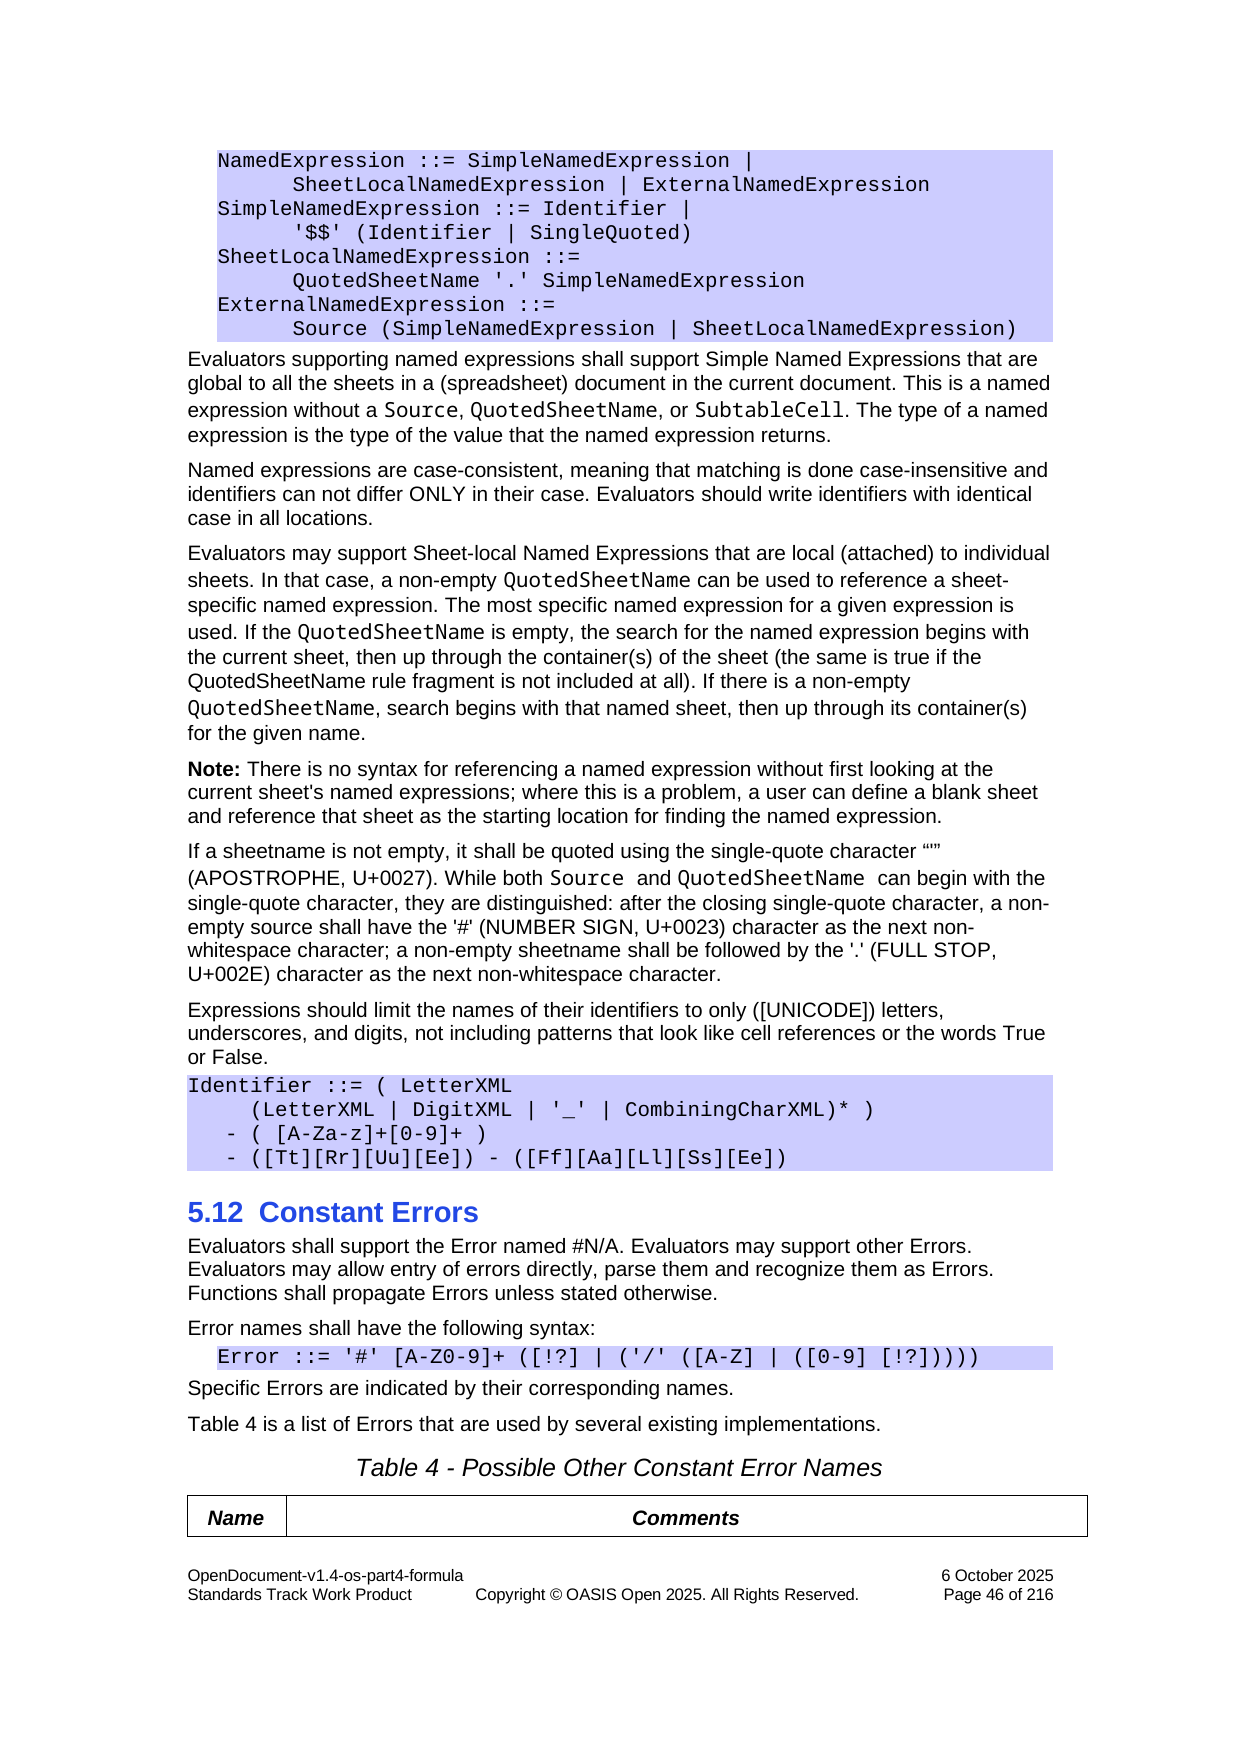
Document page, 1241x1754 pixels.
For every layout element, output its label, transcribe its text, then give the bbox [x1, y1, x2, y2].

text Specific Errors are indicated by their corresponding names. [187, 1376, 1053, 1400]
table_header Comments [287, 1496, 1087, 1536]
list (LetterXML | DigitXML | '_' | CombiningCharXML)* ) [187, 1099, 1053, 1123]
subtitle Constant Errors [187, 1196, 1053, 1228]
text If a sheetname is not empty, it shall be quoted using the single-quote character “'” (APOSTROPHE, U+0027). While both Source and QuotedSheetName can begin with the single-quote character, they are distinguished: after the closing single-quote character, a non-empty source shall have the '#' (NUMBER SIGN, U+0023) character as the next non-whitespace character; a non-empty sheetname shall be followed by the '.' (FULL STOP, U+002E) character as the next non-whitespace character. [187, 840, 1053, 986]
text SimpleNamedExpression ::= Identifier | '$$' (Identifier | SingleQuoted) [217, 198, 1053, 246]
text NamedExpression ::= SimpleNamedExpression | SheetLocalNamedExpression | ExternalNamedExpression [217, 150, 1053, 198]
text Evaluators shall support the Error named #N/A. Evaluators may support other Errors. Evaluators may allow entry of errors directly, parse them and recognize them as Errors. Functions shall propagate Errors unless stated otherwise. [187, 1234, 1053, 1305]
text Error ::= '#' [A-Z0-9]+ ([!?] | ('/' ([A-Z] | ([0-9] [!?])))) [217, 1346, 1053, 1370]
text Table 4 is a list of Errors that are used by several existing implementations. [187, 1412, 1053, 1436]
text Named expressions are case-consistent, meaning that matching is done case-insensitive and identifiers can not differ ONLY in their case. Evaluators should write identifiers with identical case in all locations. [187, 459, 1053, 529]
text Note: There is no syntax for referencing a named expression without first looking at the current sheet's named expressions; where this is a problem, a user can define a blank sheet and reference that sheet as the starting location for finding the named expression. [187, 757, 1053, 828]
text Table 4 - Possible Other Constant Error Names [187, 1454, 1053, 1482]
text SheetLocalNamedExpression ::= QuotedSheetName '.' SimpleNamedExpression [217, 246, 1053, 294]
text Expressions should limit the names of their identifiers to only ([UNICODE]) letters, underscores, and digits, not including patterns that look like cell references or the words True or False. [187, 998, 1053, 1069]
text Evaluators supporting named expressions shall support Simple Named Expressions that are global to all the sheets in a (spreadsheet) document in the current document. This is a named expression without a Source, QuotedSheetName, or SubtableCell. The type of a named expression is the type of the value that the named expression returns. [187, 348, 1053, 447]
list - ([Tt][Rr][Uu][Ee]) - ([Ff][Aa][Ll][Ss][Ee]) [187, 1147, 1053, 1171]
text ExternalNamedExpression ::= Source (SimpleNamedExpression | SheetLocalNamedExpression) [217, 294, 1053, 342]
list - ( [A-Za-z]+[0-9]+ ) [187, 1123, 1053, 1147]
text Identifier ::= ( LetterXML [187, 1075, 1053, 1099]
text Evaluators may support Sheet-local Named Expressions that are local (attached) to individual sheets. In that case, a non-empty QuotedSheetName can be used to reference a sheet-specific named expression. The most specific named expression for a given expression is used. If the QuotedSheetName is empty, the search for the named expression begins with the current sheet, then up through the container(s) of the sheet (the same is true if the QuotedSheetName rule fragment is not included at all). If there is a non-empty QuotedSheetName, search begins with that named sheet, then up through its container(s) for the given name. [187, 542, 1053, 745]
table_header Name [188, 1496, 286, 1536]
text Error names shall have the following syntax: [187, 1317, 1053, 1340]
